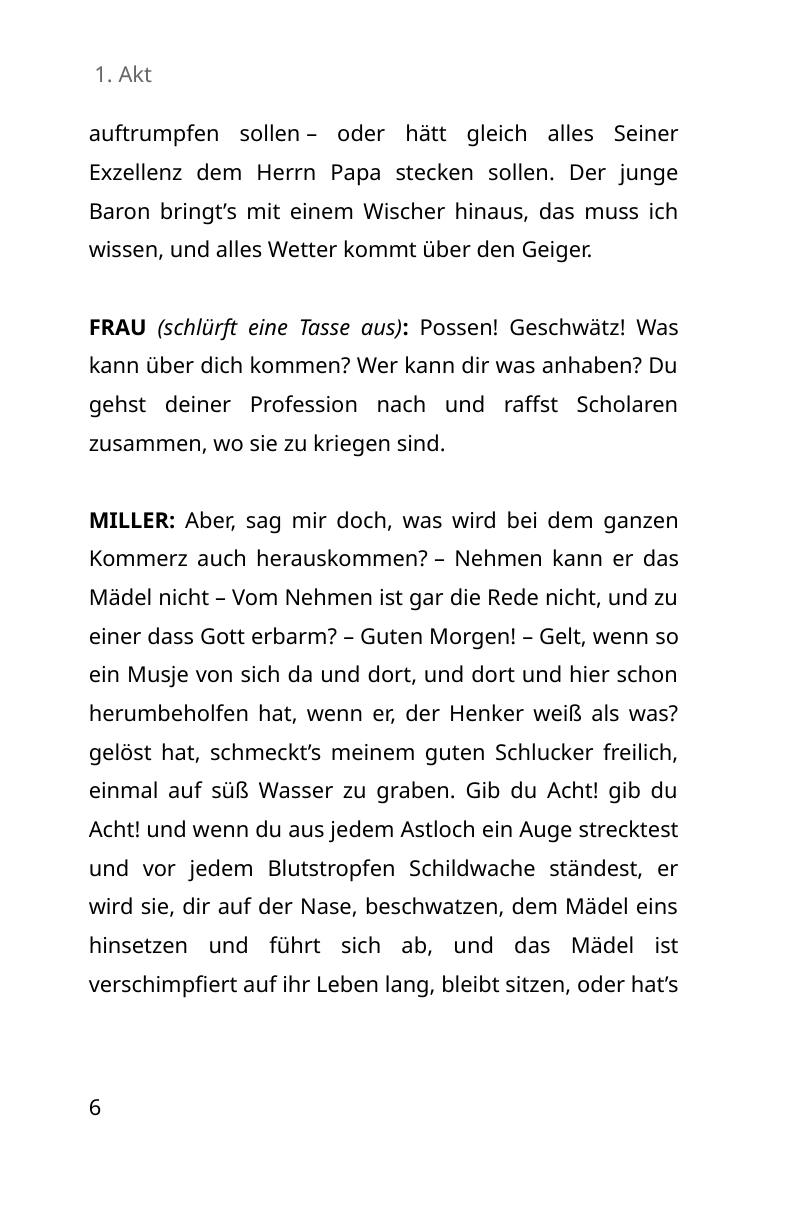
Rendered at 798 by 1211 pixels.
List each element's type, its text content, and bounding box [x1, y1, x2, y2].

text FRAU (schlürft eine Tasse aus): Possen! Geschwätz! Was kann über dich kommen? Wer kann dir was anhaben? Du gehst deiner Profession nach und raffst Scholaren zusammen, wo sie zu kriegen sind. [88, 285, 679, 457]
text auftrumpfen sollen – oder hätt gleich alles Seiner Exzellenz dem Herrn Papa stecken sollen. Der junge Baron bringt’s mit einem Wischer hinaus, das muss ich wissen, und alles Wetter kommt über den Geiger. [88, 118, 679, 264]
text MILLER: Aber, sag mir doch, was wird bei dem ganzen Kommerz auch herauskommen? – Nehmen kann er das Mädel nicht – Vom Nehmen ist gar die Rede nicht, und zu einer dass Gott erbarm? – Guten Morgen! – Gelt, wenn so ein Musje von sich da und dort, und dort und hier schon herumbeholfen hat, wenn er, der Henker weiß als was? gelöst hat, schmeckt’s meinem guten Schlucker freilich, einmal auf süß Wasser zu graben. Gib du Acht! gib du Acht! und wenn du aus jedem Astloch ein Auge strecktest und vor jedem Blutstropfen Schildwache ständest, er wird sie, dir auf der Nase, beschwatzen, dem Mädel eins hinsetzen und führt sich ab, und das Mädel ist verschimpfiert auf ihr Leben lang, bleibt sitzen, oder hat’s [88, 478, 679, 998]
